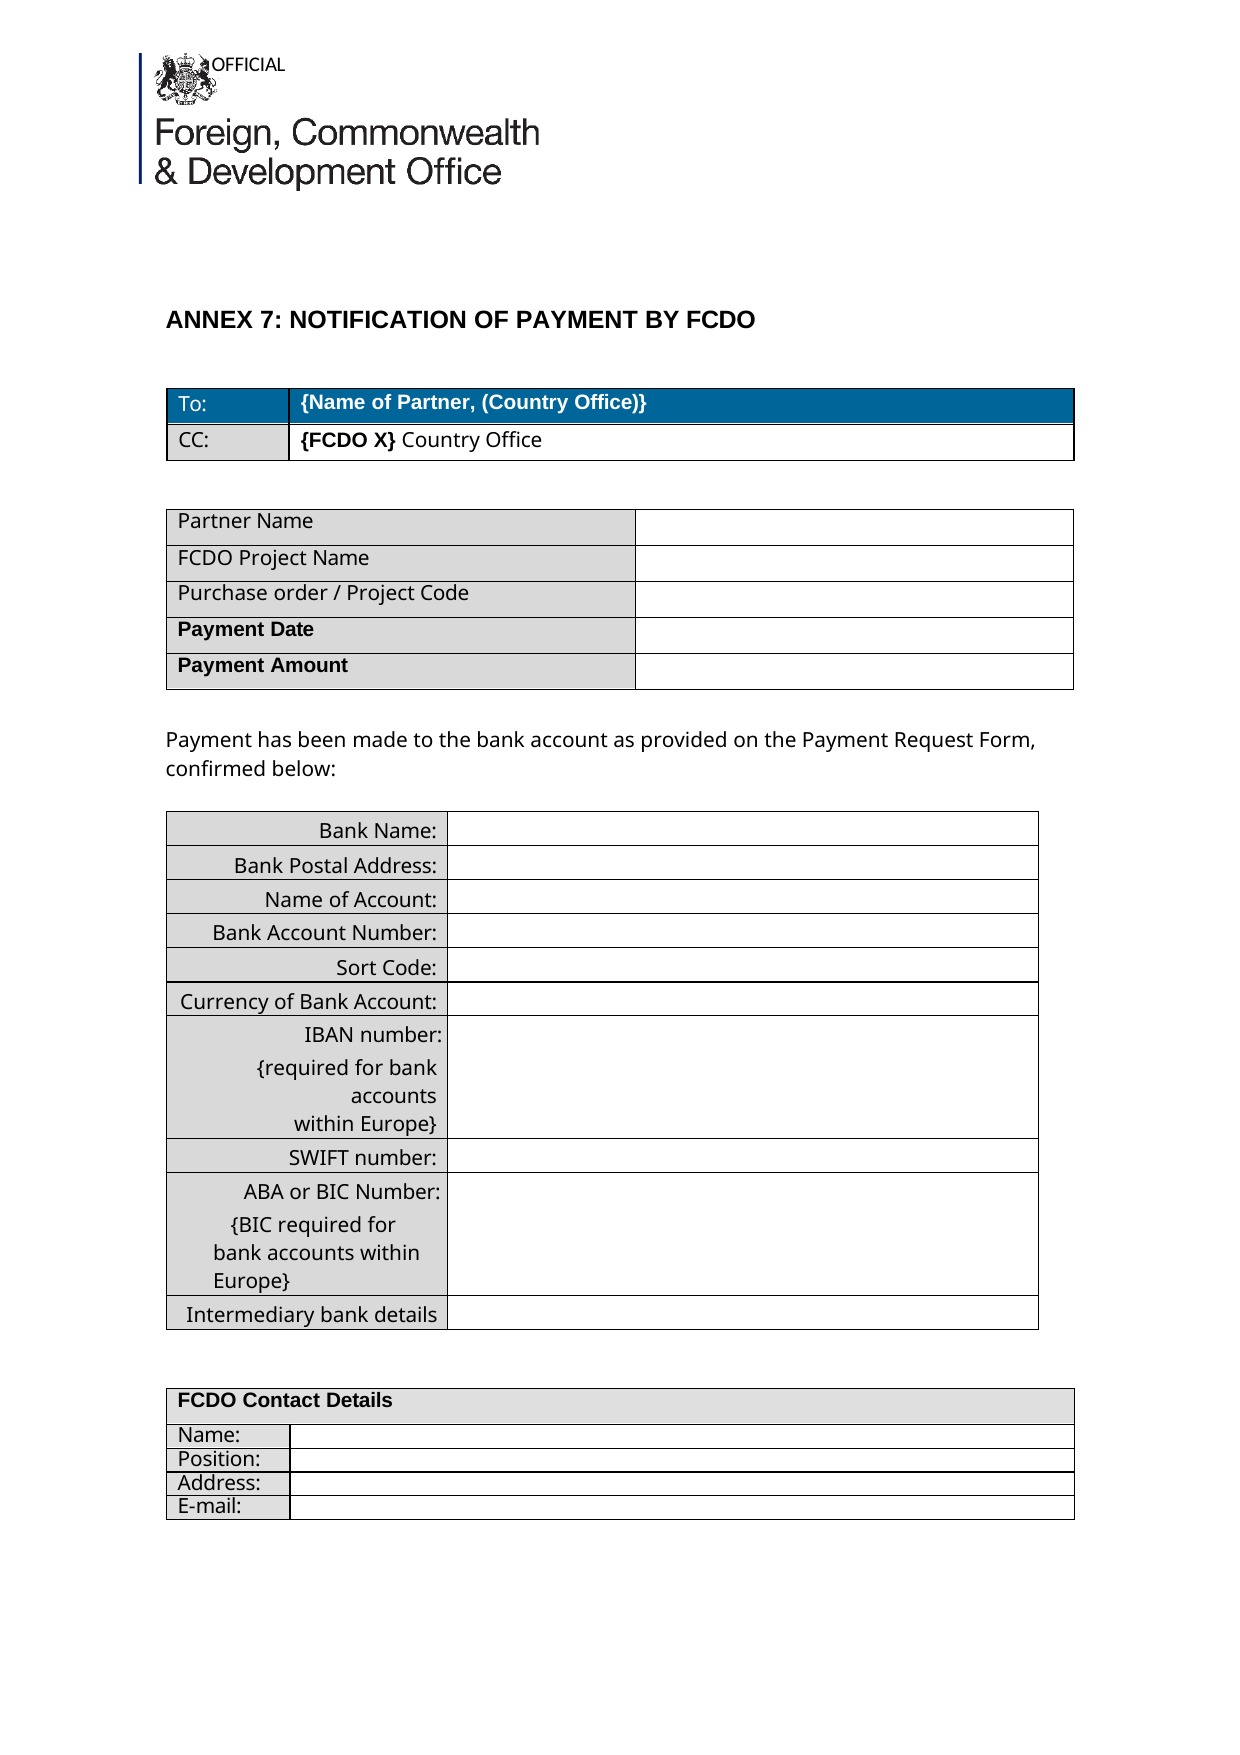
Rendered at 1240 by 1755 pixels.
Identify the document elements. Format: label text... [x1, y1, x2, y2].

table_cell ABA or BIC Number: {BIC required for bank accounts within Europe} [167, 1173, 447, 1295]
table_cell Bank Account Number: [167, 914, 447, 947]
table_cell Purchase order / Project Code [167, 582, 635, 617]
table_cell [291, 1473, 1074, 1495]
table_cell [291, 1496, 1074, 1519]
table_header [636, 510, 1073, 545]
table_cell IBAN number: {required for bank accounts within Europe} [167, 1016, 447, 1138]
table_cell [291, 1449, 1074, 1471]
table_cell [448, 983, 1038, 1015]
table_header Partner Name [167, 510, 635, 545]
table_cell [448, 914, 1038, 947]
table_cell Payment Amount [167, 654, 635, 688]
table_header To: [168, 389, 288, 423]
table_header {Name of Partner, (Country Office)} [290, 389, 1073, 423]
table_cell [291, 1425, 1074, 1447]
table_cell Address: [167, 1473, 289, 1495]
table_cell Sort Code: [167, 948, 447, 981]
table_cell E-mail: [167, 1496, 289, 1519]
table_cell [448, 1296, 1038, 1329]
table_cell Name: [167, 1425, 289, 1447]
table_cell [636, 618, 1073, 653]
table_cell [448, 948, 1038, 981]
table_cell Position: [167, 1449, 289, 1471]
table_cell [448, 1016, 1038, 1138]
table_cell {FCDO X} Country Office [290, 425, 1073, 460]
table_cell SWIFT number: [167, 1139, 447, 1172]
table_cell Currency of Bank Account: [167, 983, 447, 1015]
table_cell [448, 846, 1038, 879]
table_cell Bank Postal Address: [167, 846, 447, 879]
table_cell Payment Date [167, 618, 635, 653]
table_header Bank Name: [167, 812, 447, 845]
table_cell FCDO Project Name [167, 546, 635, 581]
table_cell [636, 546, 1073, 581]
table_cell Intermediary bank details [167, 1296, 447, 1329]
table_cell [636, 654, 1073, 688]
table_cell [448, 880, 1038, 913]
table_cell [448, 1173, 1038, 1295]
subtitle ANNEX 7: NOTIFICATION OF PAYMENT BY FCDO [165, 305, 1122, 334]
text Payment has been made to the bank account as provided on the Payment Request Form, confirmed below: [165, 726, 1079, 782]
table_cell [448, 1139, 1038, 1172]
table_cell Name of Account: [167, 880, 447, 913]
table_cell CC: [168, 425, 288, 460]
table_header FCDO Contact Details [167, 1389, 1074, 1423]
table_cell [636, 582, 1073, 617]
table_header [448, 812, 1038, 845]
